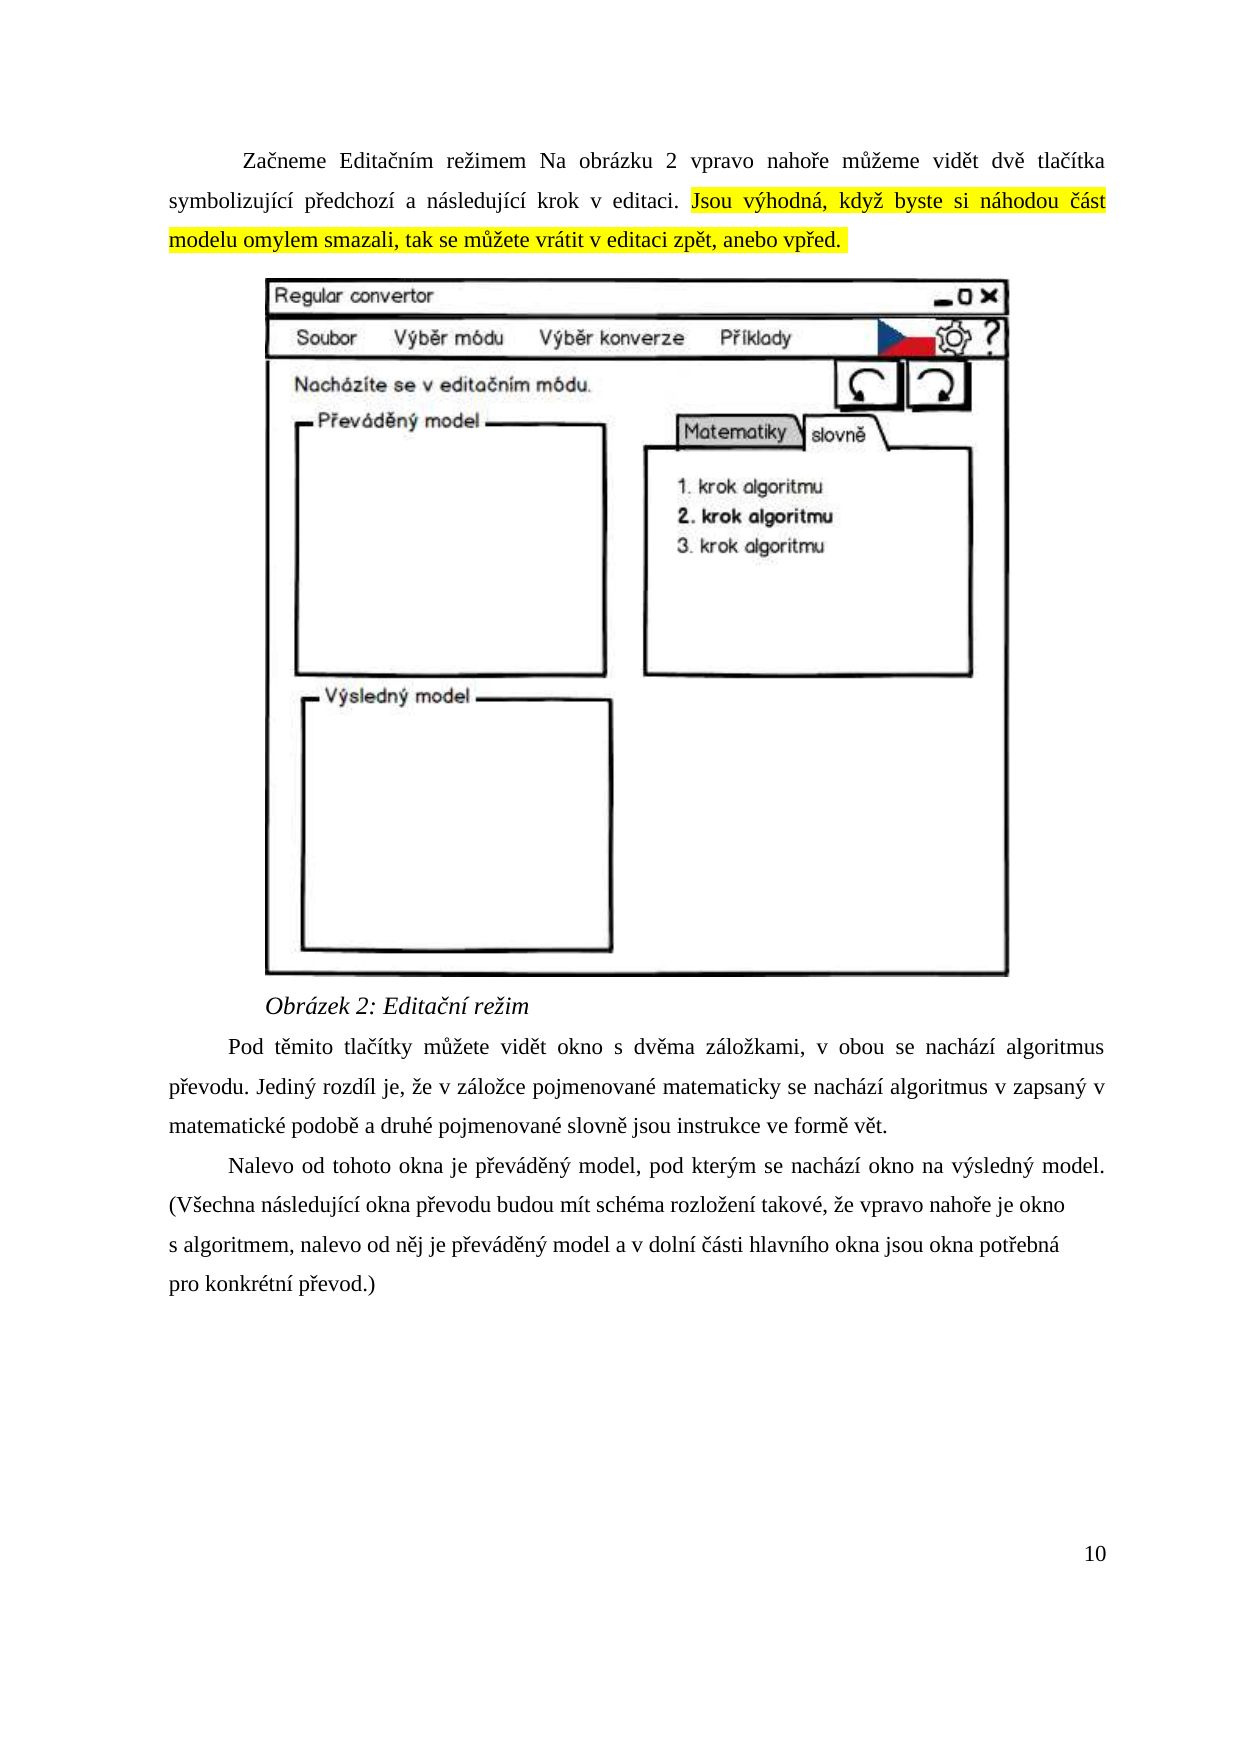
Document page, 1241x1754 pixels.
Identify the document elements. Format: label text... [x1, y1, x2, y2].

text s algoritmem, nalevo od něj je převáděný model a v dolní části hlavního okna jsou okna potřebná [169, 1231, 1106, 1257]
text Nalevo od tohoto okna je převáděný model, pod kterým se nachází okno na výsledný model. (Všechna následující okna převodu budou mít schéma rozložení takové, že vpravo nahoře je okno [169, 1152, 1106, 1218]
text Pod těmito tlačítky můžete vidět okno s dvěma záložkami, v obou se nachází algoritmus převodu. Jediný rozdíl je, že v záložce pojmenované matematicky se nachází algoritmus v zapsaný v matematické podobě a druhé pojmenované slovně jsou instrukce ve formě vět. [169, 266, 1106, 1139]
text Začneme Editačním režimem Na obrázku 2 vpravo nahoře můžeme vidět dvě tlačítka symbolizující předchozí a následující krok v editaci. Jsou výhodná, když byste si náhodou část modelu omylem smazali, tak se můžete vrátit v editaci zpět, anebo vpřed. [169, 148, 1106, 253]
text pro konkrétní převod.) [169, 1270, 1106, 1297]
picture [265, 278, 1011, 977]
text Obrázek 2: Editační režim [265, 977, 1010, 1020]
